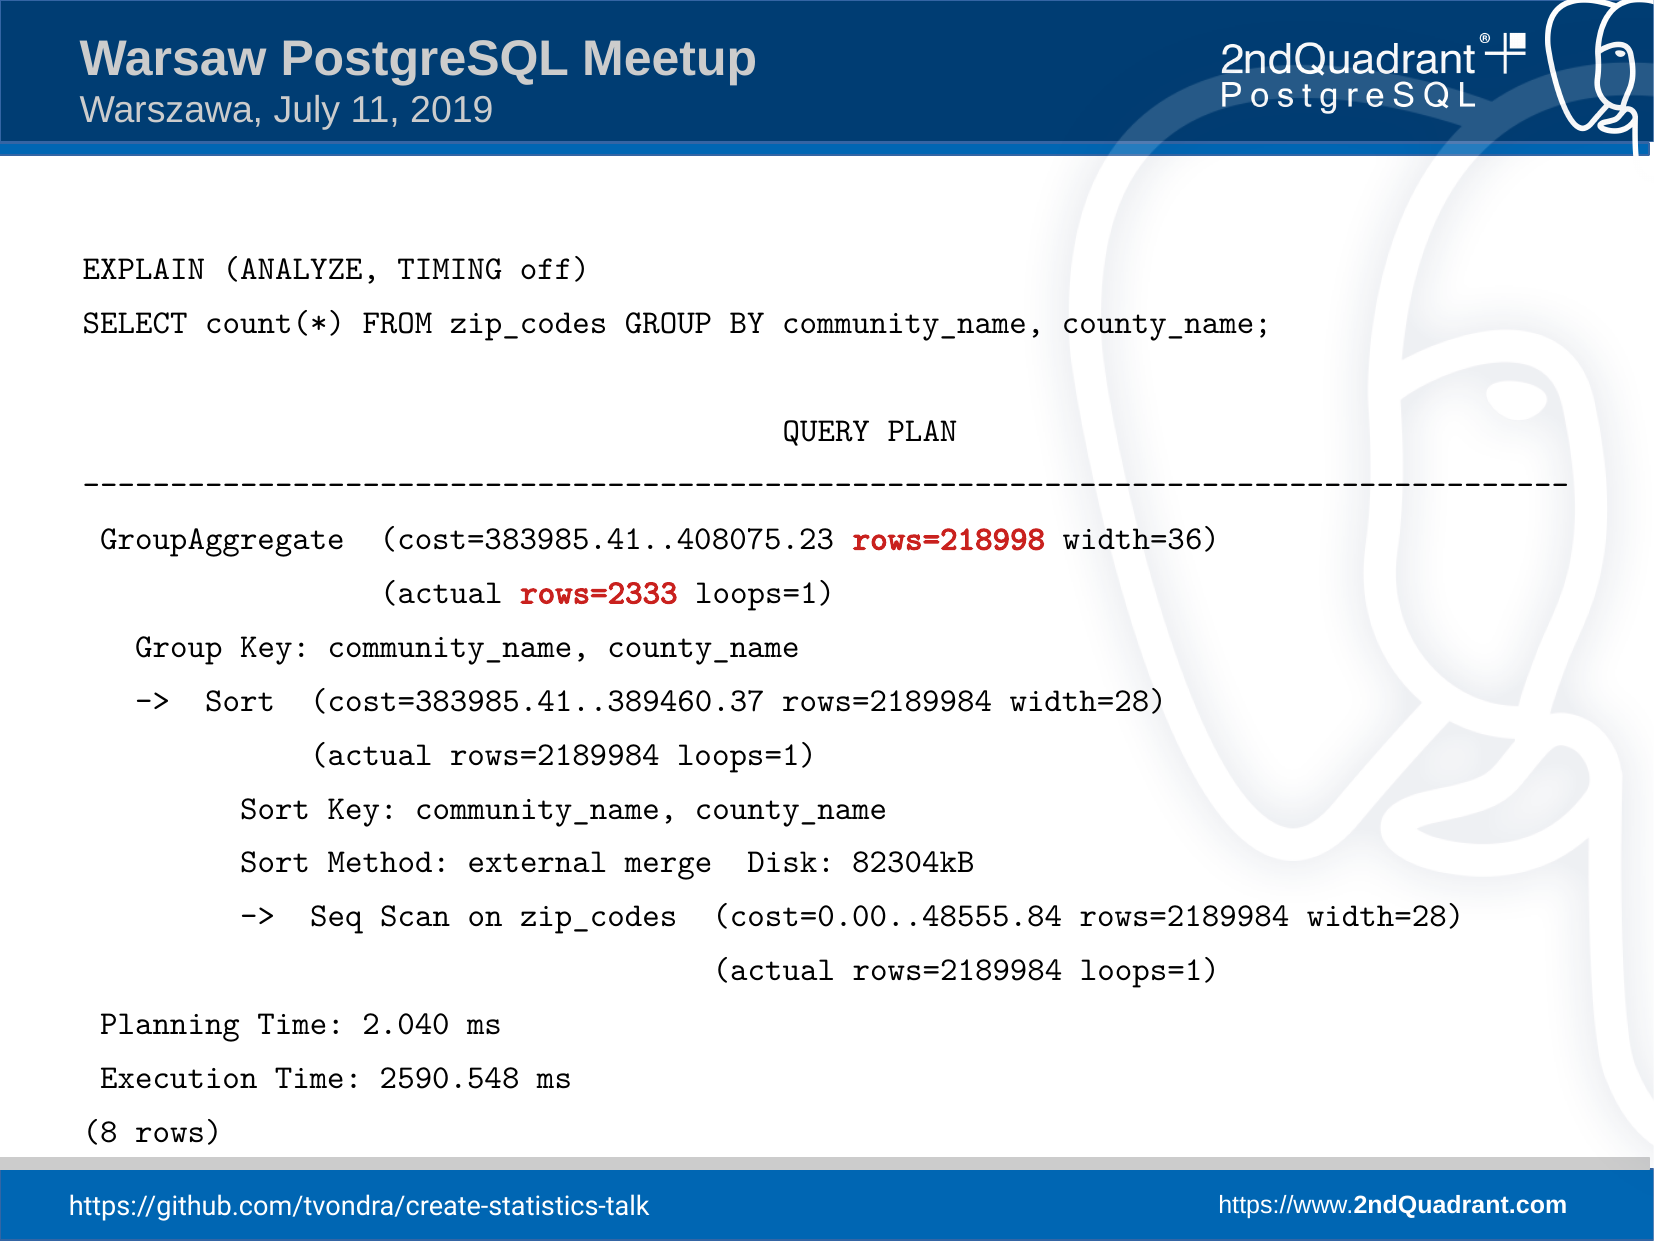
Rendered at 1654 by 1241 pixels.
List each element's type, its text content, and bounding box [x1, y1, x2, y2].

list EXPLAIN (ANALYZE, TIMING off) SELECT count(*) FROM zip_codes GROUP BY community_name, county_name; QUERY PLAN ------------------------------------------------------------------------------------- GroupAggregate (cost=383985.41..408075.23 rows=218998 width=36) (actual rows=2333 loops=1) Group Key: community_name, county_name -> Sort (cost=383985.41..389460.37 rows=2189984 width=28) (actual rows=2189984 loops=1) Sort Key: community_name, county_name Sort Method: external merge Disk: 82304kB -> Seq Scan on zip_codes (cost=0.00..48555.84 rows=2189984 width=28) (actual rows=2189984 loops=1) Planning Time: 2.040 ms Execution Time: 2590.548 ms (8 rows) [82, 239, 1571, 1105]
picture [632, 0, 1654, 1241]
